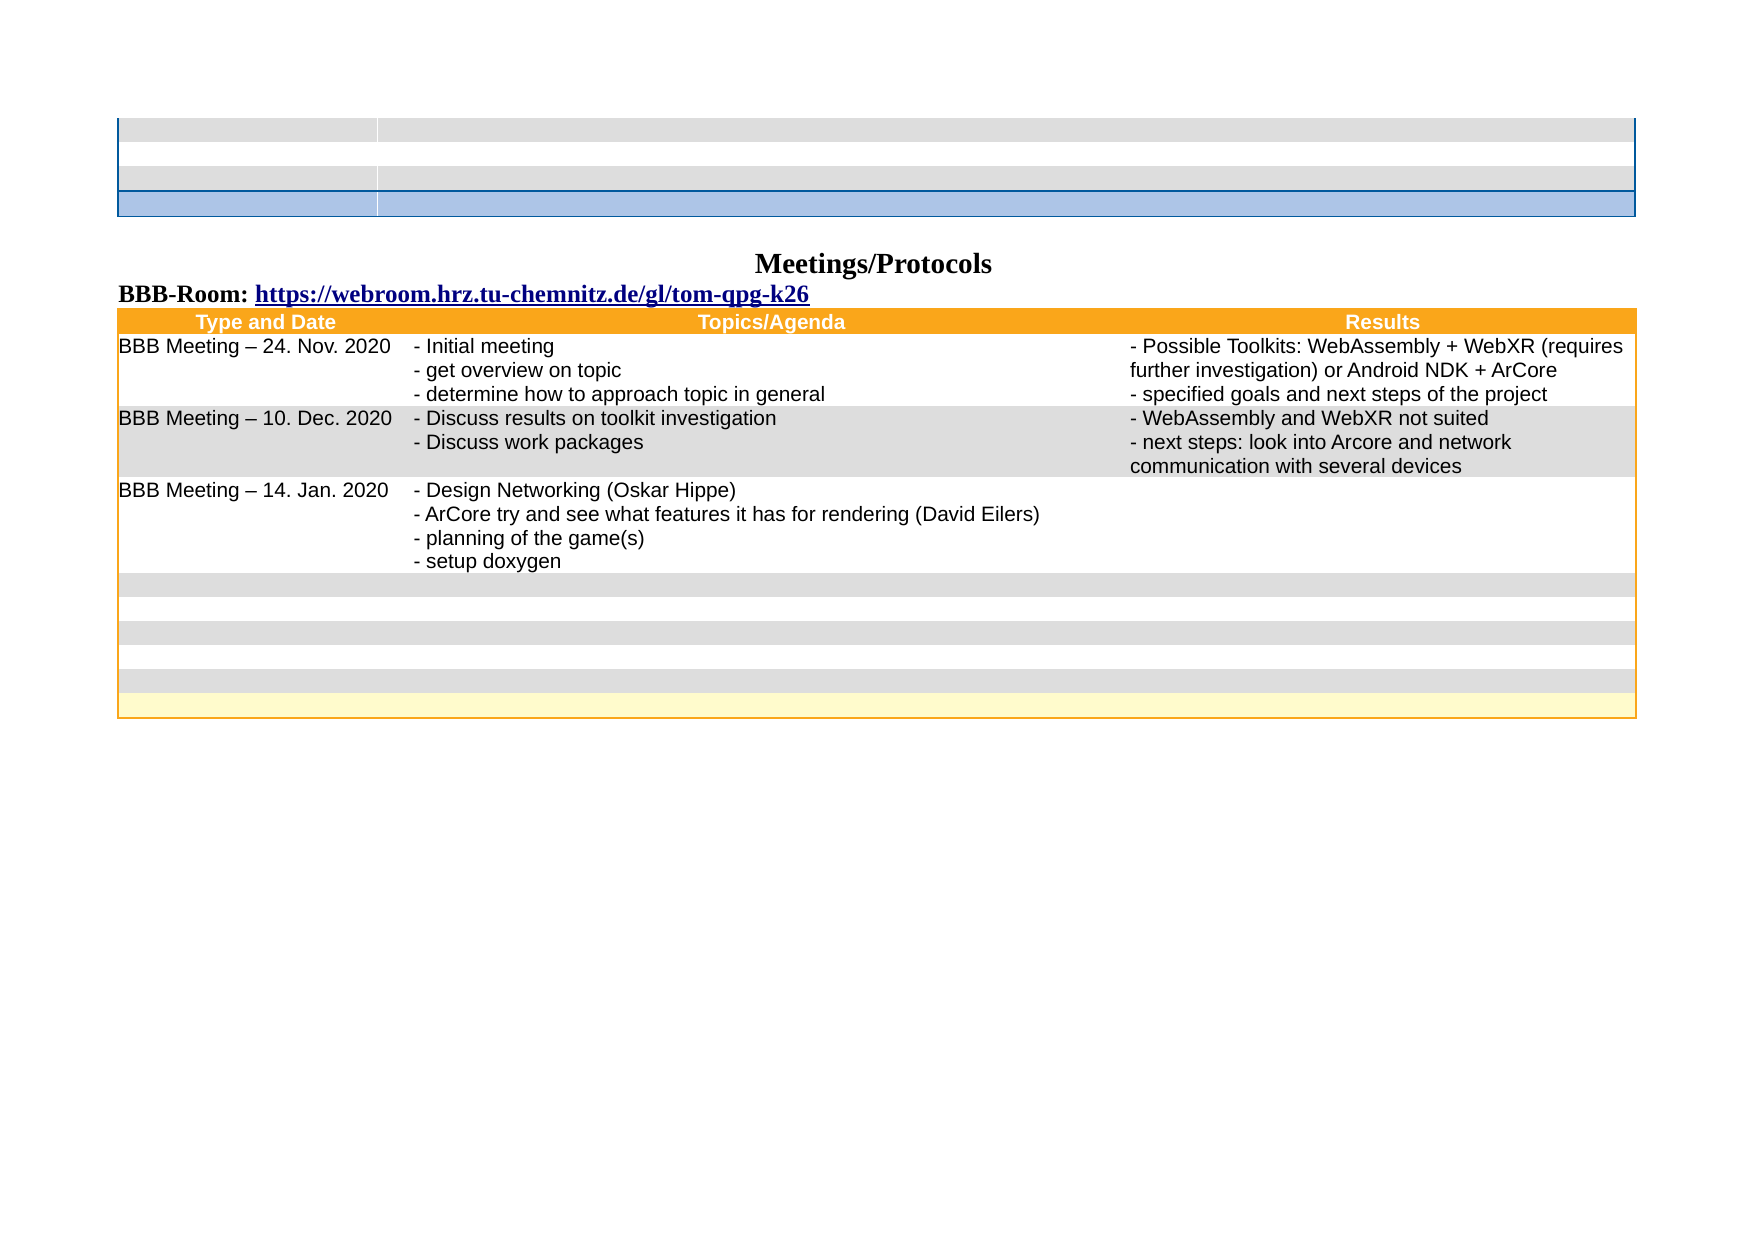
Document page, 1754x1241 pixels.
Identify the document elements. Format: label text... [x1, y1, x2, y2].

table_cell BBB Meeting – 14. Jan. 2020 [119, 478, 413, 573]
table_cell [1175, 118, 1634, 142]
table_cell [119, 693, 413, 717]
table_cell [119, 192, 377, 216]
table_cell [119, 166, 377, 190]
table_cell [413, 645, 1130, 669]
table_cell - WebAssembly and WebXR not suited - next steps: look into Arcore and network communication with several devices [1130, 406, 1635, 477]
table_cell [1175, 142, 1634, 166]
table_cell [119, 118, 377, 142]
table_cell [413, 669, 1130, 693]
table_header Results [1130, 310, 1635, 334]
table_cell [1130, 621, 1635, 645]
table_cell - Design Networking (Oskar Hippe) - ArCore try and see what features it has for rendering (David Eilers) - planning of the game(s) - setup doxygen [413, 478, 1130, 573]
table_cell [1130, 669, 1635, 693]
table_cell [413, 621, 1130, 645]
table_cell [1130, 645, 1635, 669]
table_cell [413, 573, 1130, 597]
table_cell [378, 118, 1175, 142]
table_cell [413, 693, 1130, 717]
table_cell [119, 621, 413, 645]
table_cell [1130, 573, 1635, 597]
table_cell [119, 142, 377, 166]
table_cell [119, 597, 413, 621]
table_cell [413, 597, 1130, 621]
table_cell - Possible Toolkits: WebAssembly + WebXR (requires further investigation) or Android NDK + ArCore - specified goals and next steps of the project [1130, 334, 1635, 406]
table_cell [1175, 166, 1634, 190]
table_cell - Discuss results on toolkit investigation - Discuss work packages [413, 406, 1130, 477]
table_cell [1130, 478, 1635, 573]
table_cell [119, 669, 413, 693]
table_cell BBB Meeting – 24. Nov. 2020 [119, 334, 413, 406]
table_cell [1130, 597, 1635, 621]
table_cell [119, 645, 413, 669]
table_cell [1130, 693, 1635, 717]
table_header Topics/Agenda [413, 310, 1130, 334]
table_cell [1175, 192, 1634, 216]
text Meetings/Protocols [118, 246, 1636, 279]
table_cell [119, 573, 413, 597]
table_cell - Initial meeting - get overview on topic - determine how to approach topic in general [413, 334, 1130, 406]
text BBB-Room: https://webroom.hrz.tu-chemnitz.de/gl/tom-qpg-k26 [118, 279, 1636, 308]
table_cell [378, 142, 1175, 166]
table_header Type and Date [119, 310, 413, 334]
table_cell [378, 166, 1175, 190]
table_cell BBB Meeting – 10. Dec. 2020 [119, 406, 413, 477]
table_cell [378, 192, 1175, 216]
